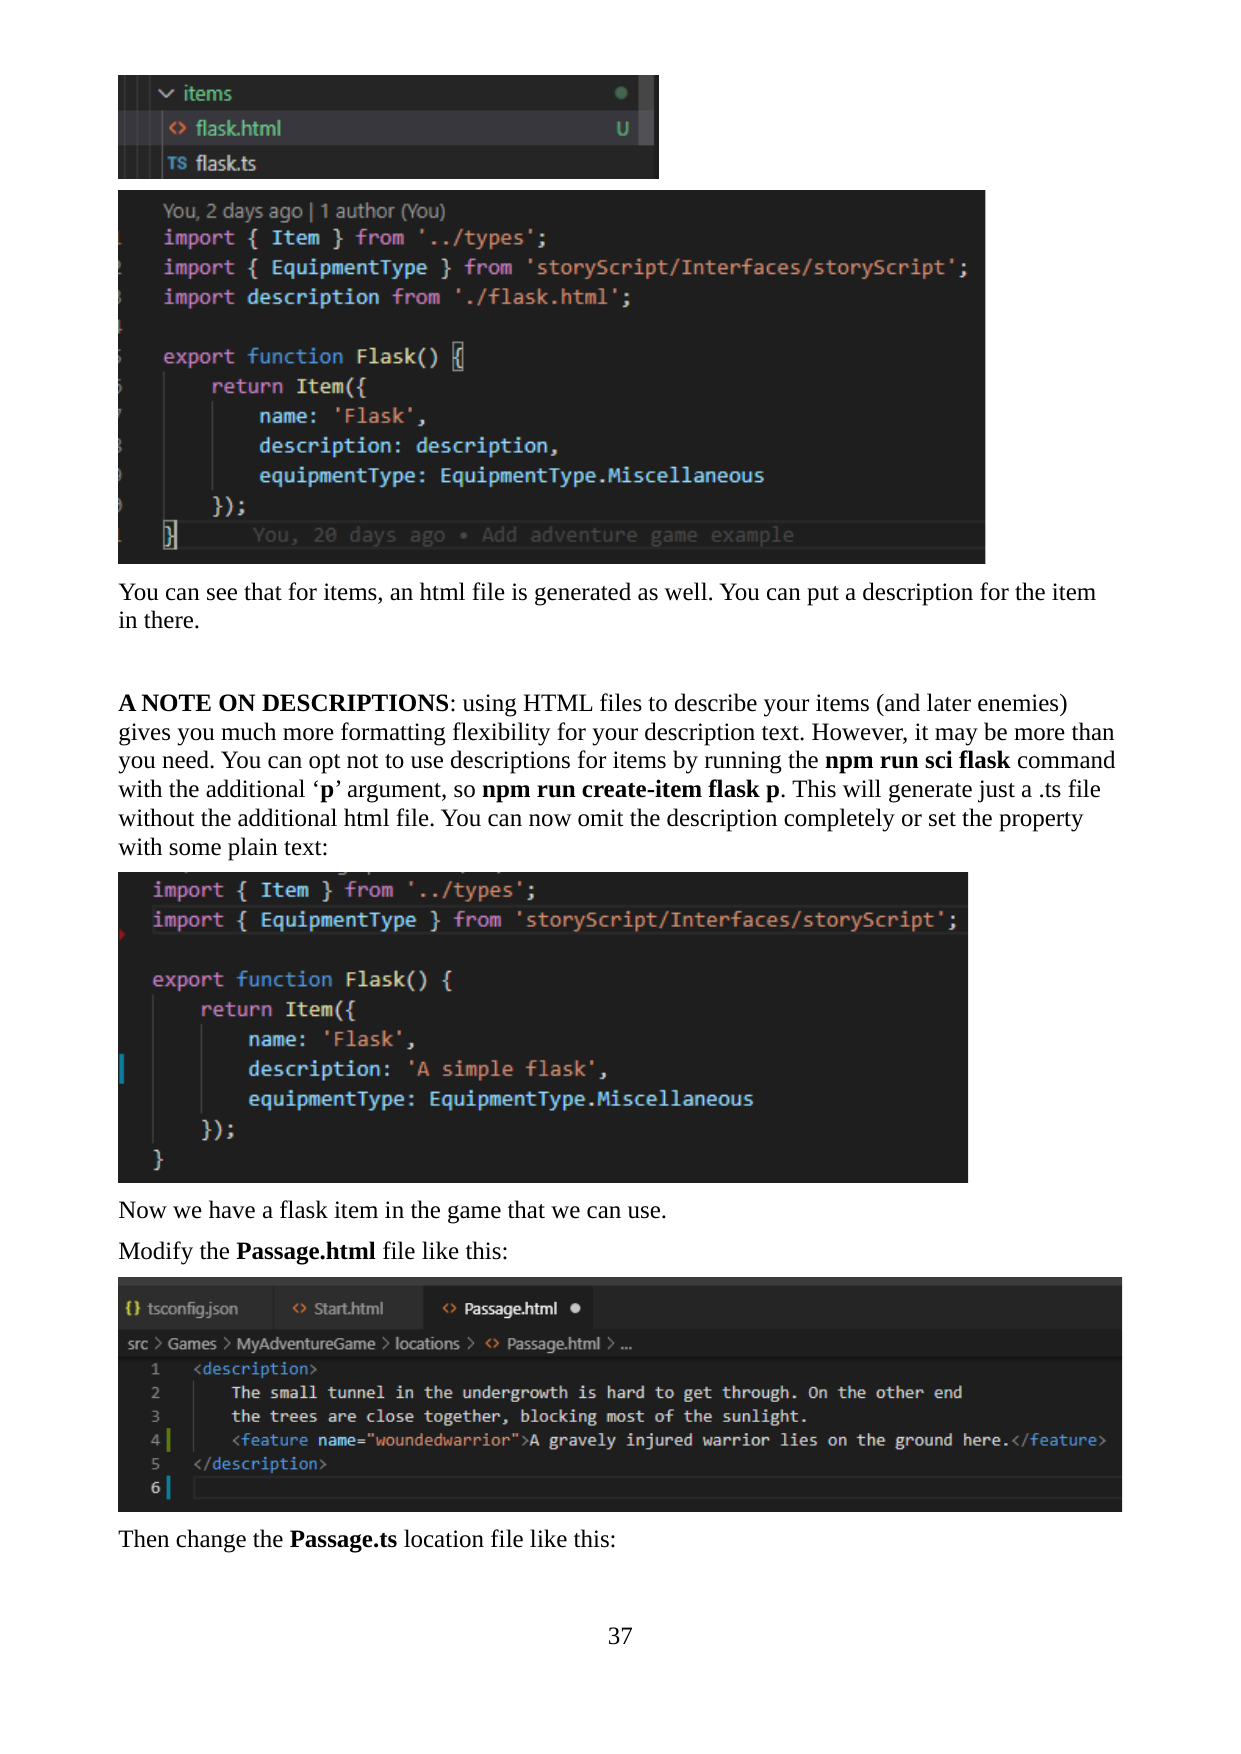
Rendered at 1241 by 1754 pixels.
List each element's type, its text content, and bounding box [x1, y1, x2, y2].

text You can see that for items, an html file is generated as well. You can put a description for the item in there. [118, 577, 1122, 634]
text Modify the Passage.html file like this: [118, 1236, 1122, 1265]
text Then change the Passage.ts location file like this: [118, 1524, 1122, 1553]
text Now we have a flask item in the game that we can use. [118, 1195, 1122, 1223]
text A NOTE ON DESCRIPTIONS: using HTML files to describe your items (and later enemies) gives you much more formatting flexibility for your description text. However, it may be more than you need. You can opt not to use descriptions for items by running the npm run sci flask command with the additional ‘p’ argument, so npm run create-item flask p. This will generate just a .ts file without the additional html file. You can now omit the description completely or set the property with some plain text: [118, 688, 1122, 860]
